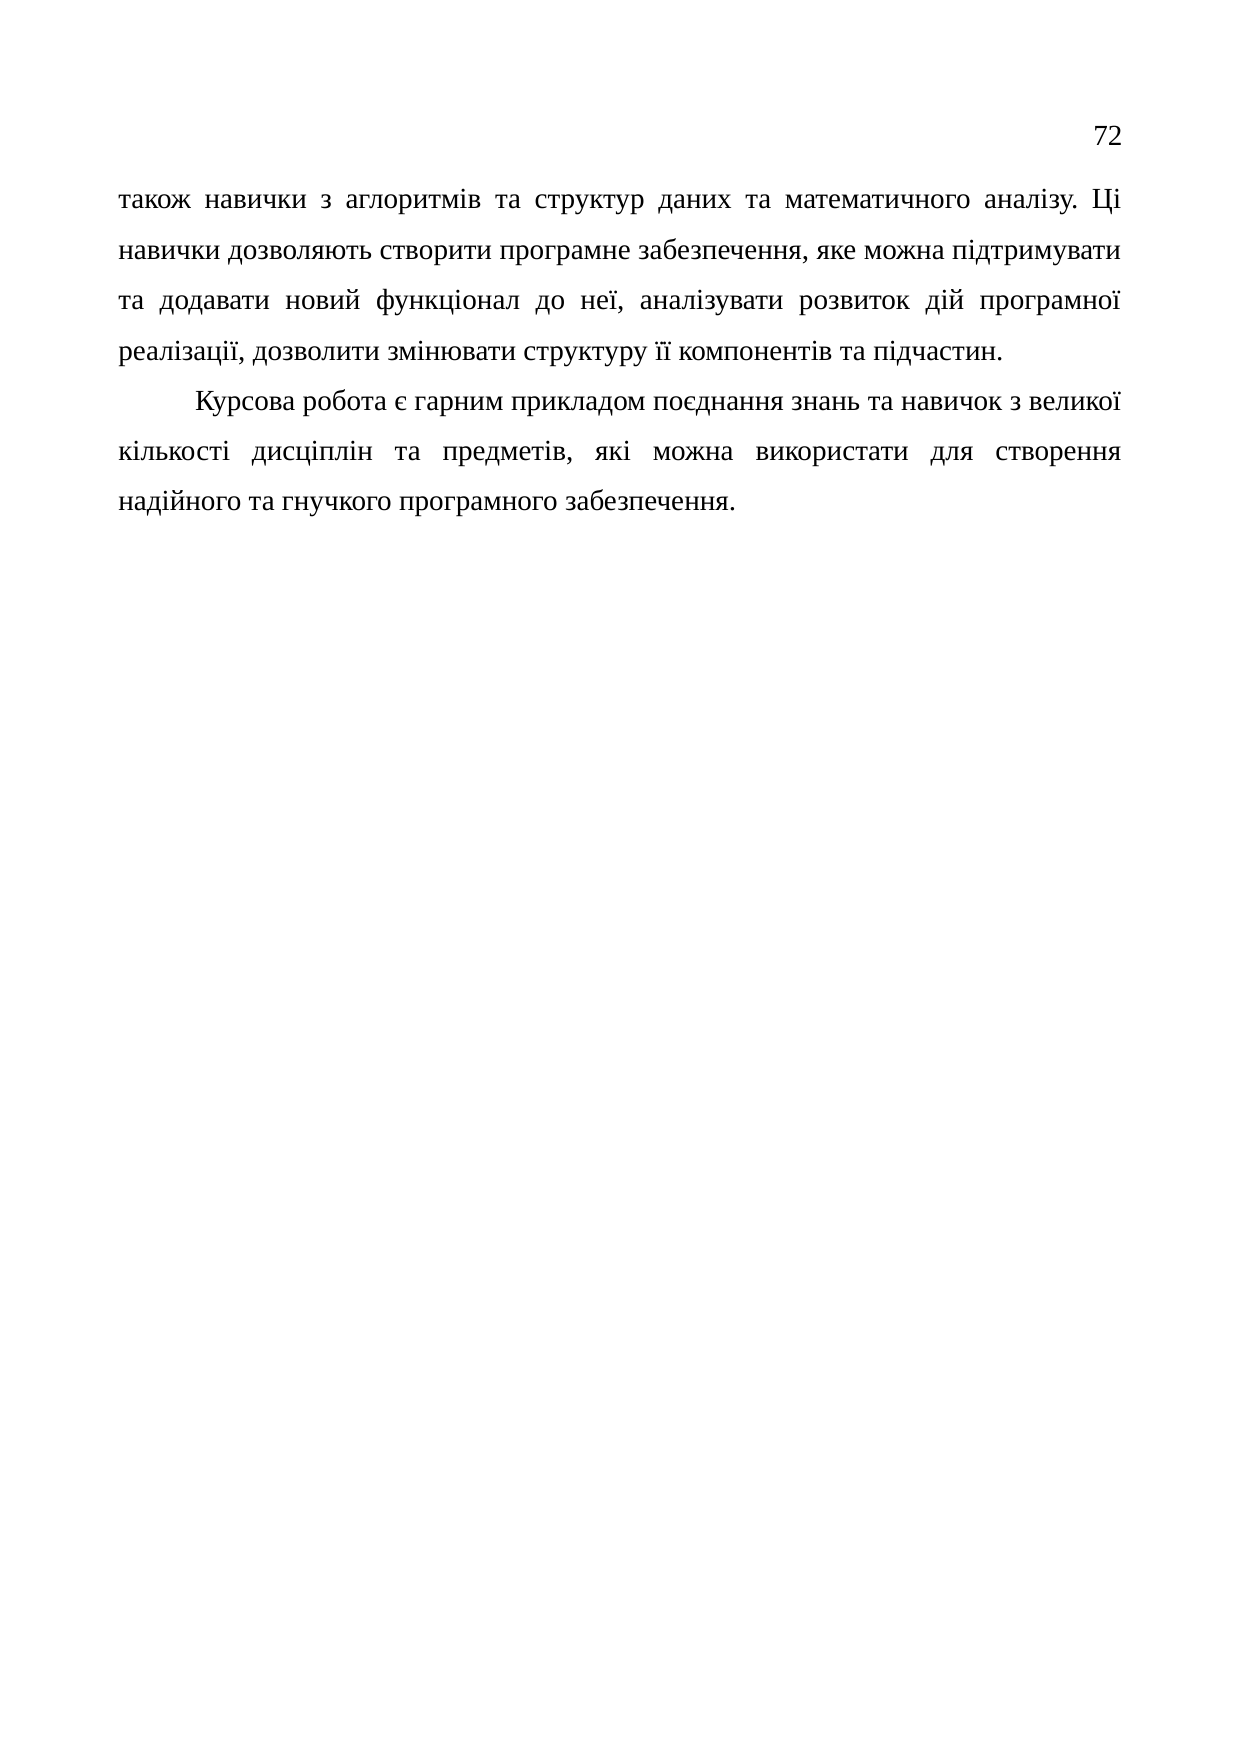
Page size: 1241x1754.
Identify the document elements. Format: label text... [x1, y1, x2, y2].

text Курсова робота є гарним прикладом поєднання знань та навичок з великої кількості дисціплін та предметів, які можна використати для створення надійного та гнучкого програмного забезпечення. [118, 383, 1122, 517]
text також навички з аглоритмів та структур даних та математичного аналізу. Ці навички дозволяють створити програмне забезпечення, яке можна підтримувати та додавати новий функціонал до неї, аналізувати розвиток дій програмної реалізації, дозволити змінювати структуру її компонентів та підчастин. [118, 182, 1122, 366]
